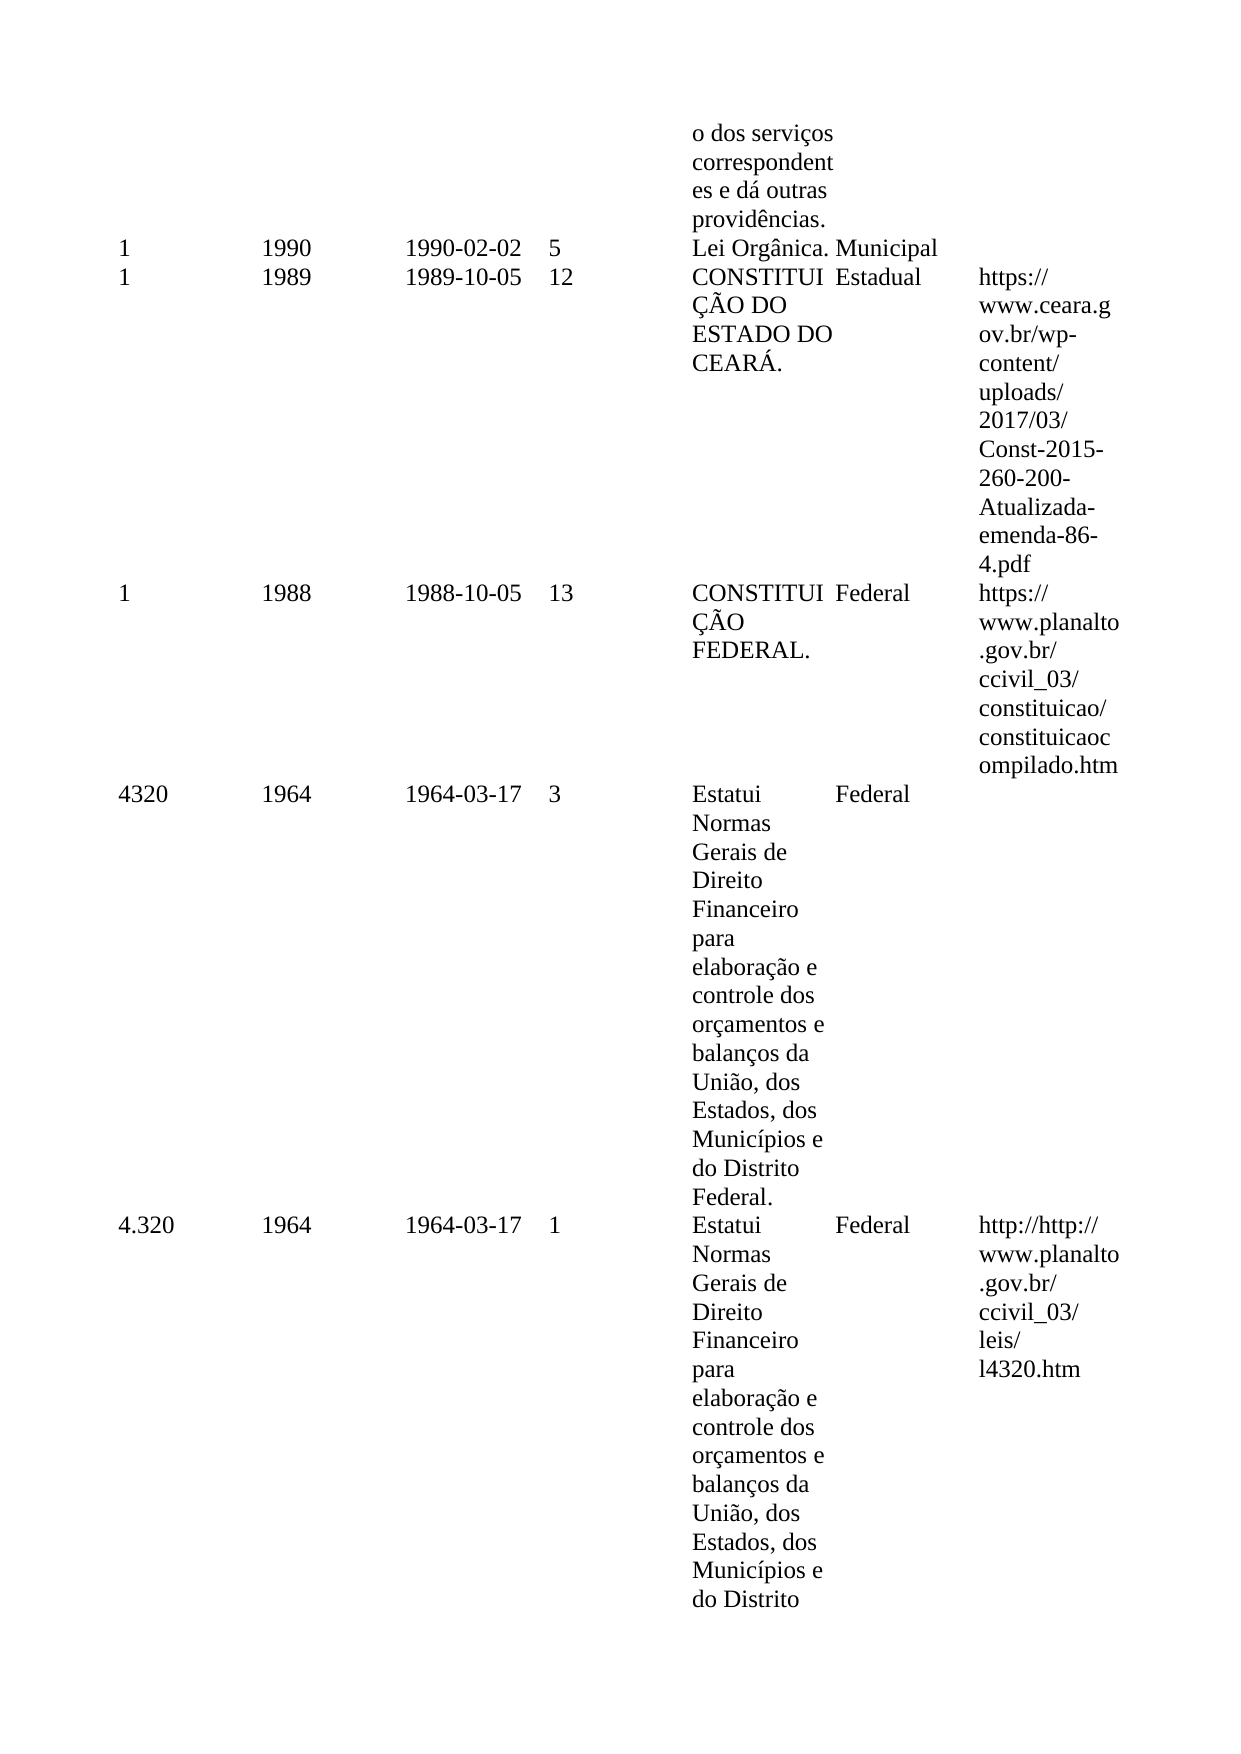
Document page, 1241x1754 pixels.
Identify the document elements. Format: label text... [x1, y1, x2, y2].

table_cell CONSTITUIÇÃO FEDERAL. [692, 578, 835, 779]
table_cell 5 [548, 233, 692, 262]
table_cell 1964 [261, 779, 405, 1211]
table_cell 1 [118, 233, 261, 262]
table_cell 1 [118, 578, 261, 779]
table_cell https://www.planalto.gov.br/ccivil_03/constituicao/constituicaocompilado.htm [979, 578, 1122, 779]
table_cell Estatui Normas Gerais de Direito Financeiro para elaboração e controle dos orçamentos e balanços da União, dos Estados, dos Municípios e do Distrito [692, 1211, 835, 1613]
table_cell 1 [118, 262, 261, 578]
table_cell [835, 118, 979, 233]
table_cell https://www.ceara.gov.br/wp-content/uploads/2017/03/Const-2015-260-200-Atualizada-emenda-86-4.pdf [979, 262, 1122, 578]
table_cell [979, 118, 1122, 233]
table_cell Federal [835, 1211, 979, 1613]
table_cell 1 [548, 1211, 692, 1613]
table_cell 1989 [261, 262, 405, 578]
table_cell [548, 118, 692, 233]
table_cell 3 [548, 779, 692, 1211]
table_cell Estadual [835, 262, 979, 578]
table_cell Estatui Normas Gerais de Direito Financeiro para elaboração e controle dos orçamentos e balanços da União, dos Estados, dos Municípios e do Distrito Federal. [692, 779, 835, 1211]
table_cell o dos serviços correspondentes e dá outras providências. [692, 118, 835, 233]
table_cell 4.320 [118, 1211, 261, 1613]
table_cell 1964-03-17 [405, 1211, 548, 1613]
table_cell 1990-02-02 [405, 233, 548, 262]
table_cell Federal [835, 578, 979, 779]
table_cell [261, 118, 405, 233]
table_cell 1990 [261, 233, 405, 262]
table_cell http://http://www.planalto.gov.br/ccivil_03/leis/l4320.htm [979, 1211, 1122, 1613]
table_cell 1988-10-05 [405, 578, 548, 779]
table_cell [979, 779, 1122, 1211]
table_cell 1964 [261, 1211, 405, 1613]
table_cell Federal [835, 779, 979, 1211]
table_cell [979, 233, 1122, 262]
table_cell [118, 118, 261, 233]
table_cell [405, 118, 548, 233]
table_cell Municipal [835, 233, 979, 262]
table_cell 1988 [261, 578, 405, 779]
table_cell 13 [548, 578, 692, 779]
table_cell 1989-10-05 [405, 262, 548, 578]
table_cell CONSTITUIÇÃO DO ESTADO DO CEARÁ. [692, 262, 835, 578]
table_cell 1964-03-17 [405, 779, 548, 1211]
table_cell Lei Orgânica. [692, 233, 835, 262]
table_cell 12 [548, 262, 692, 578]
table_cell 4320 [118, 779, 261, 1211]
